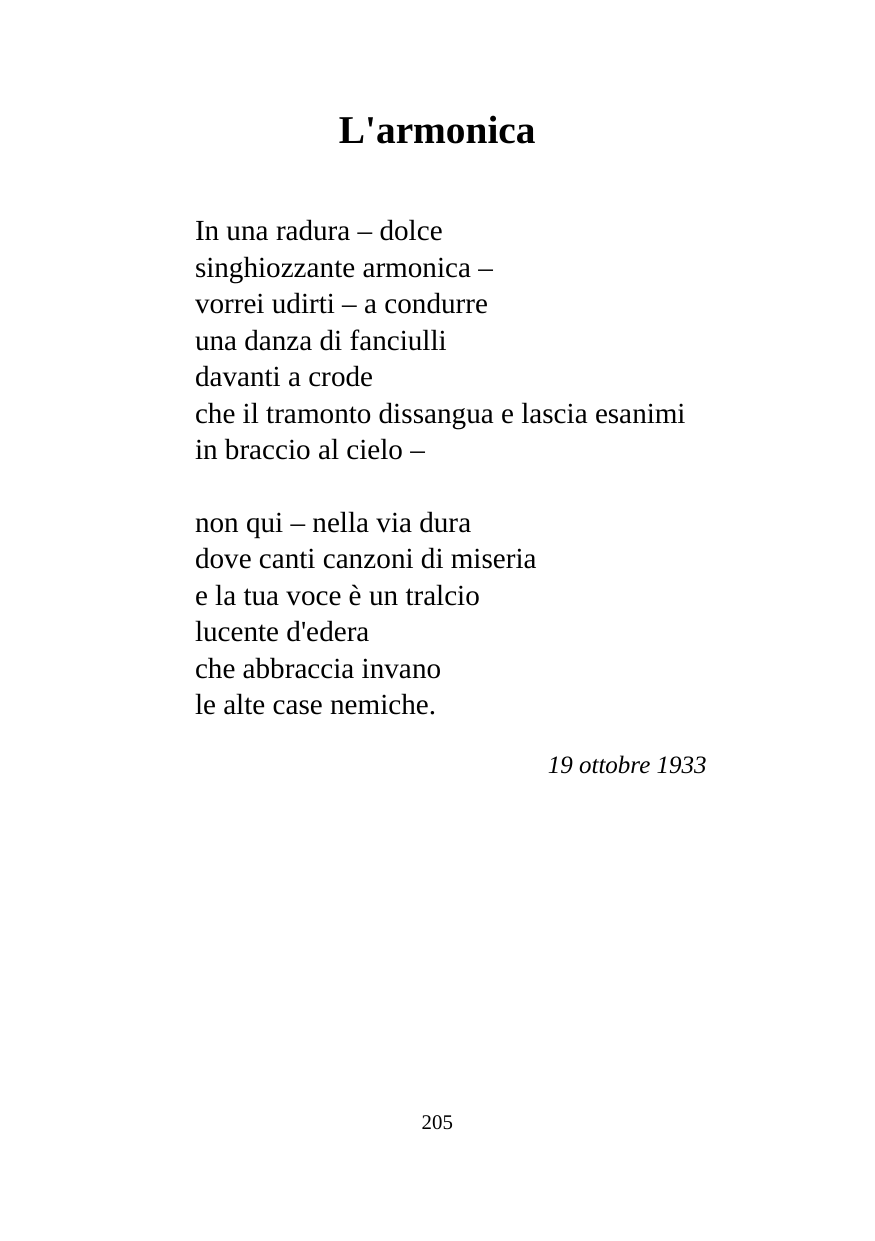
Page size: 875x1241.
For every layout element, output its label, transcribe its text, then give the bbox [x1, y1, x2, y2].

text In una radura – dolce [195, 213, 768, 247]
text singhiozzante armonica – [195, 250, 768, 283]
text dove canti canzoni di miseria [195, 542, 768, 575]
text una danza di fanciulli [195, 323, 768, 356]
text davanti a crode [195, 359, 768, 393]
text e la tua voce è un tralcio [195, 578, 768, 612]
text vorrei udirti – a condurre [195, 286, 768, 320]
subtitle L'armonica [106, 106, 768, 152]
text in braccio al cielo – [195, 432, 768, 466]
text che abbraccia invano [195, 651, 768, 684]
text non qui – nella via dura [195, 505, 768, 539]
text che il tramonto dissangua e lascia esanimi [195, 396, 768, 429]
text 19 ottobre 1933 [106, 751, 709, 779]
text le alte case nemiche. [195, 687, 768, 721]
text lucente d'edera [195, 614, 768, 648]
